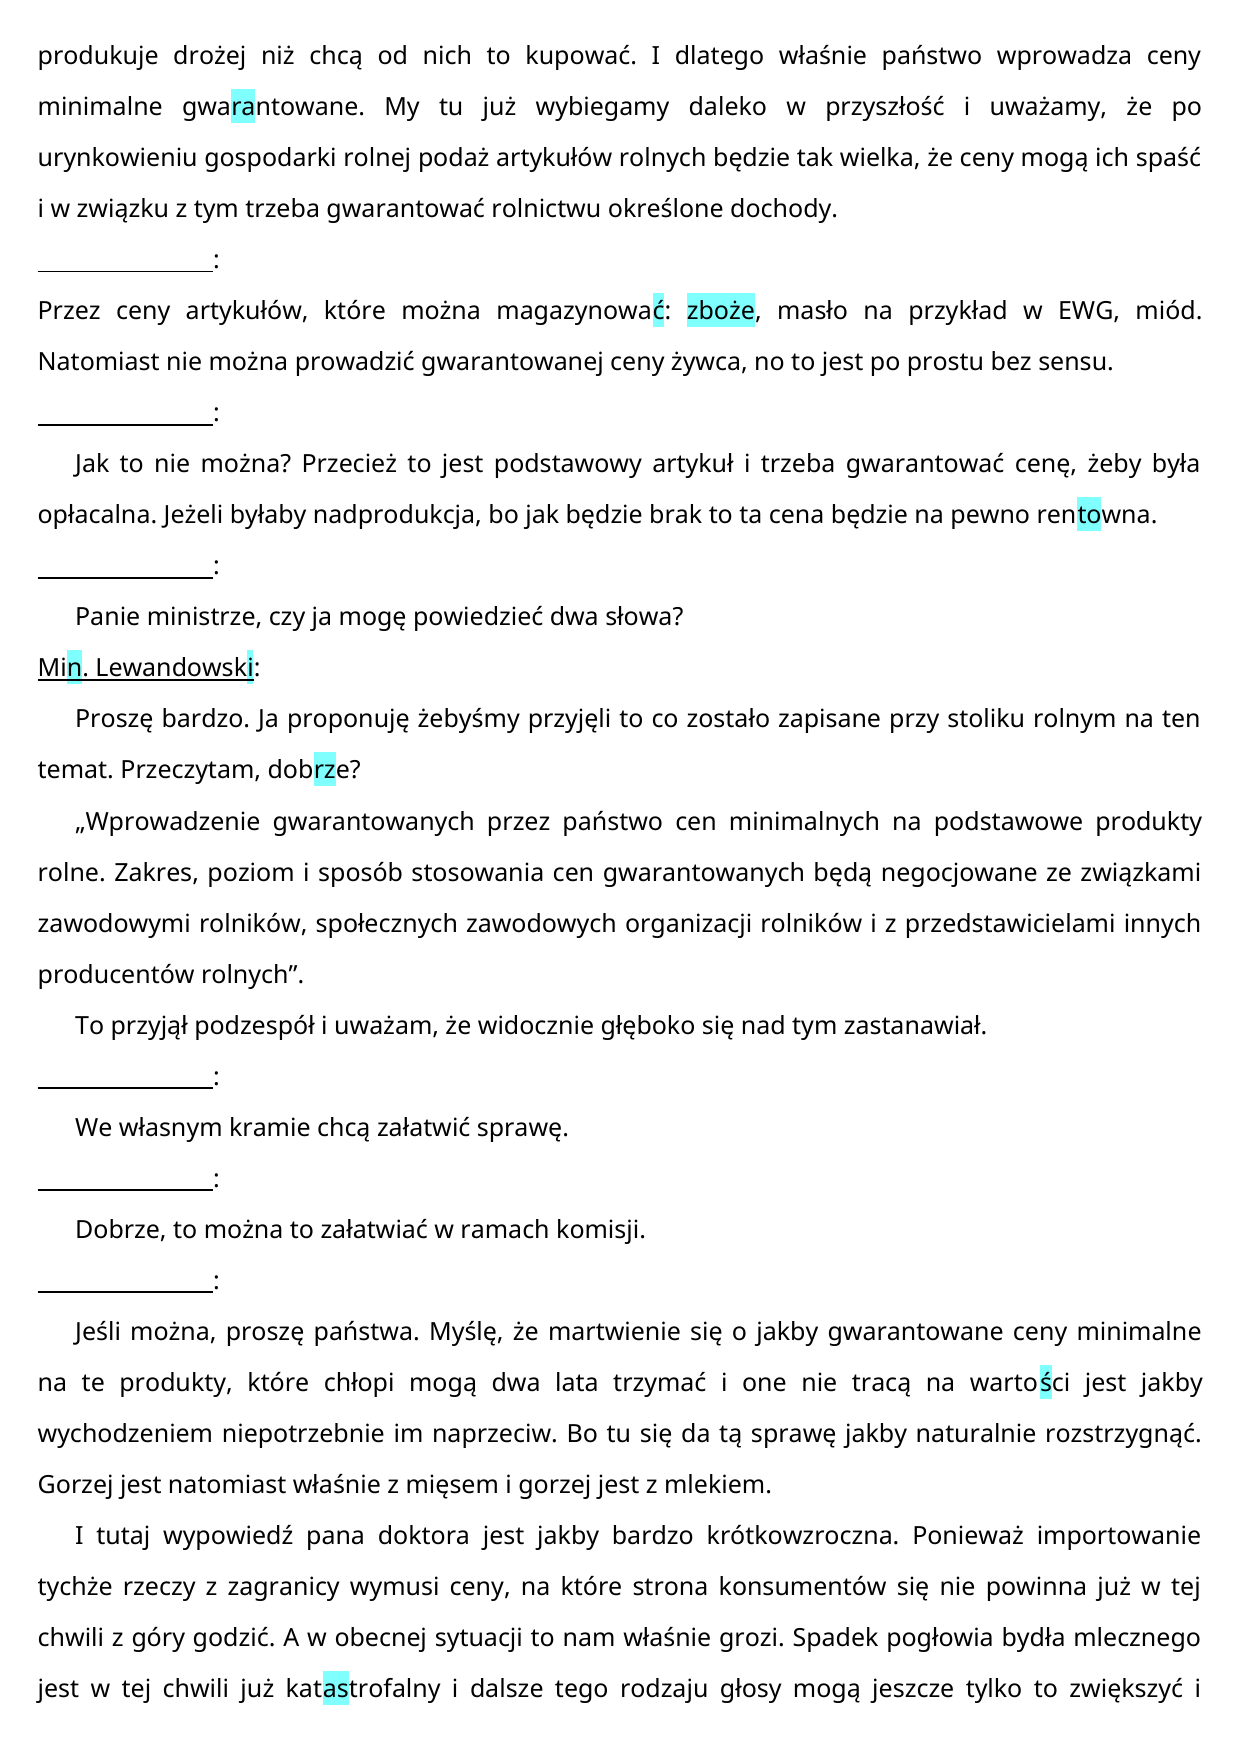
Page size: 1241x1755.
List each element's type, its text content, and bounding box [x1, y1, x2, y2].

text Przez ceny artykułów, które można magazynować: zboże, masło na przykład w EWG, miód. Natomiast nie można prowadzić gwarantowanej ceny żywca, no to jest po prostu bez sensu. [37, 293, 1203, 378]
text Proszę bardzo. Ja proponuję żebyśmy przyjęli to co zostało zapisane przy stoliku rolnym na ten temat. Przeczytam, dobrze? [37, 701, 1203, 786]
text Panie ministrze, czy ja mogę powiedzieć dwa słowa? [37, 599, 1203, 633]
text Dobrze, to można to załatwiać w ramach komisji. [37, 1211, 1203, 1246]
text produkuje drożej niż chcą od nich to kupować. I dlatego właśnie państwo wprowadza ceny minimalne gwarantowane. My tu już wybiegamy daleko w przyszłość i uważamy, że po urynkowieniu gospodarki rolnej podaż artykułów rolnych będzie tak wielka, że ceny mogą ich spaść i w związku z tym trzeba gwarantować rolnictwu określone dochody. [37, 37, 1203, 225]
text : [37, 242, 1203, 276]
text I tutaj wypowiedź pana doktora jest jakby bardzo krótkowzroczna. Ponieważ importowanie tychże rzeczy z zagranicy wymusi ceny, na które strona konsumentów się nie powinna już w tej chwili z góry godzić. A w obecnej sytuacji to nam właśnie grozi. Spadek pogłowia bydła mlecznego jest w tej chwili już katastrofalny i dalsze tego rodzaju głosy mogą jeszcze tylko to zwiększyć i [37, 1518, 1203, 1705]
text : [37, 1058, 1203, 1092]
text : [37, 1160, 1203, 1194]
text We własnym kramie chcą załatwić sprawę. [37, 1109, 1203, 1143]
text : [37, 395, 1203, 429]
text : [37, 548, 1203, 582]
text Jeśli można, proszę państwa. Myślę, że martwienie się o jakby gwarantowane ceny minimalne na te produkty, które chłopi mogą dwa lata trzymać i one nie tracą na wartości jest jakby wychodzeniem niepotrzebnie im naprzeciw. Bo tu się da tą sprawę jakby naturalnie rozstrzygnąć. Gorzej jest natomiast właśnie z mięsem i gorzej jest z mlekiem. [37, 1313, 1203, 1501]
text Min. Lewandowski: [37, 650, 1203, 684]
text „Wprowadzenie gwarantowanych przez państwo cen minimalnych na podstawowe produkty rolne. Zakres, poziom i sposób stosowania cen gwarantowanych będą negocjowane ze związkami zawodowymi rolników, społecznych zawodowych organizacji rolników i z przedstawicielami innych producentów rolnych”. [37, 803, 1203, 990]
text : [37, 1262, 1203, 1297]
text Jak to nie można? Przecież to jest podstawowy artykuł i trzeba gwarantować cenę, żeby była opłacalna. Jeżeli byłaby nadprodukcja, bo jak będzie brak to ta cena będzie na pewno rentowna. [37, 446, 1203, 531]
text To przyjął podzespół i uważam, że widocznie głęboko się nad tym zastanawiał. [37, 1007, 1203, 1041]
